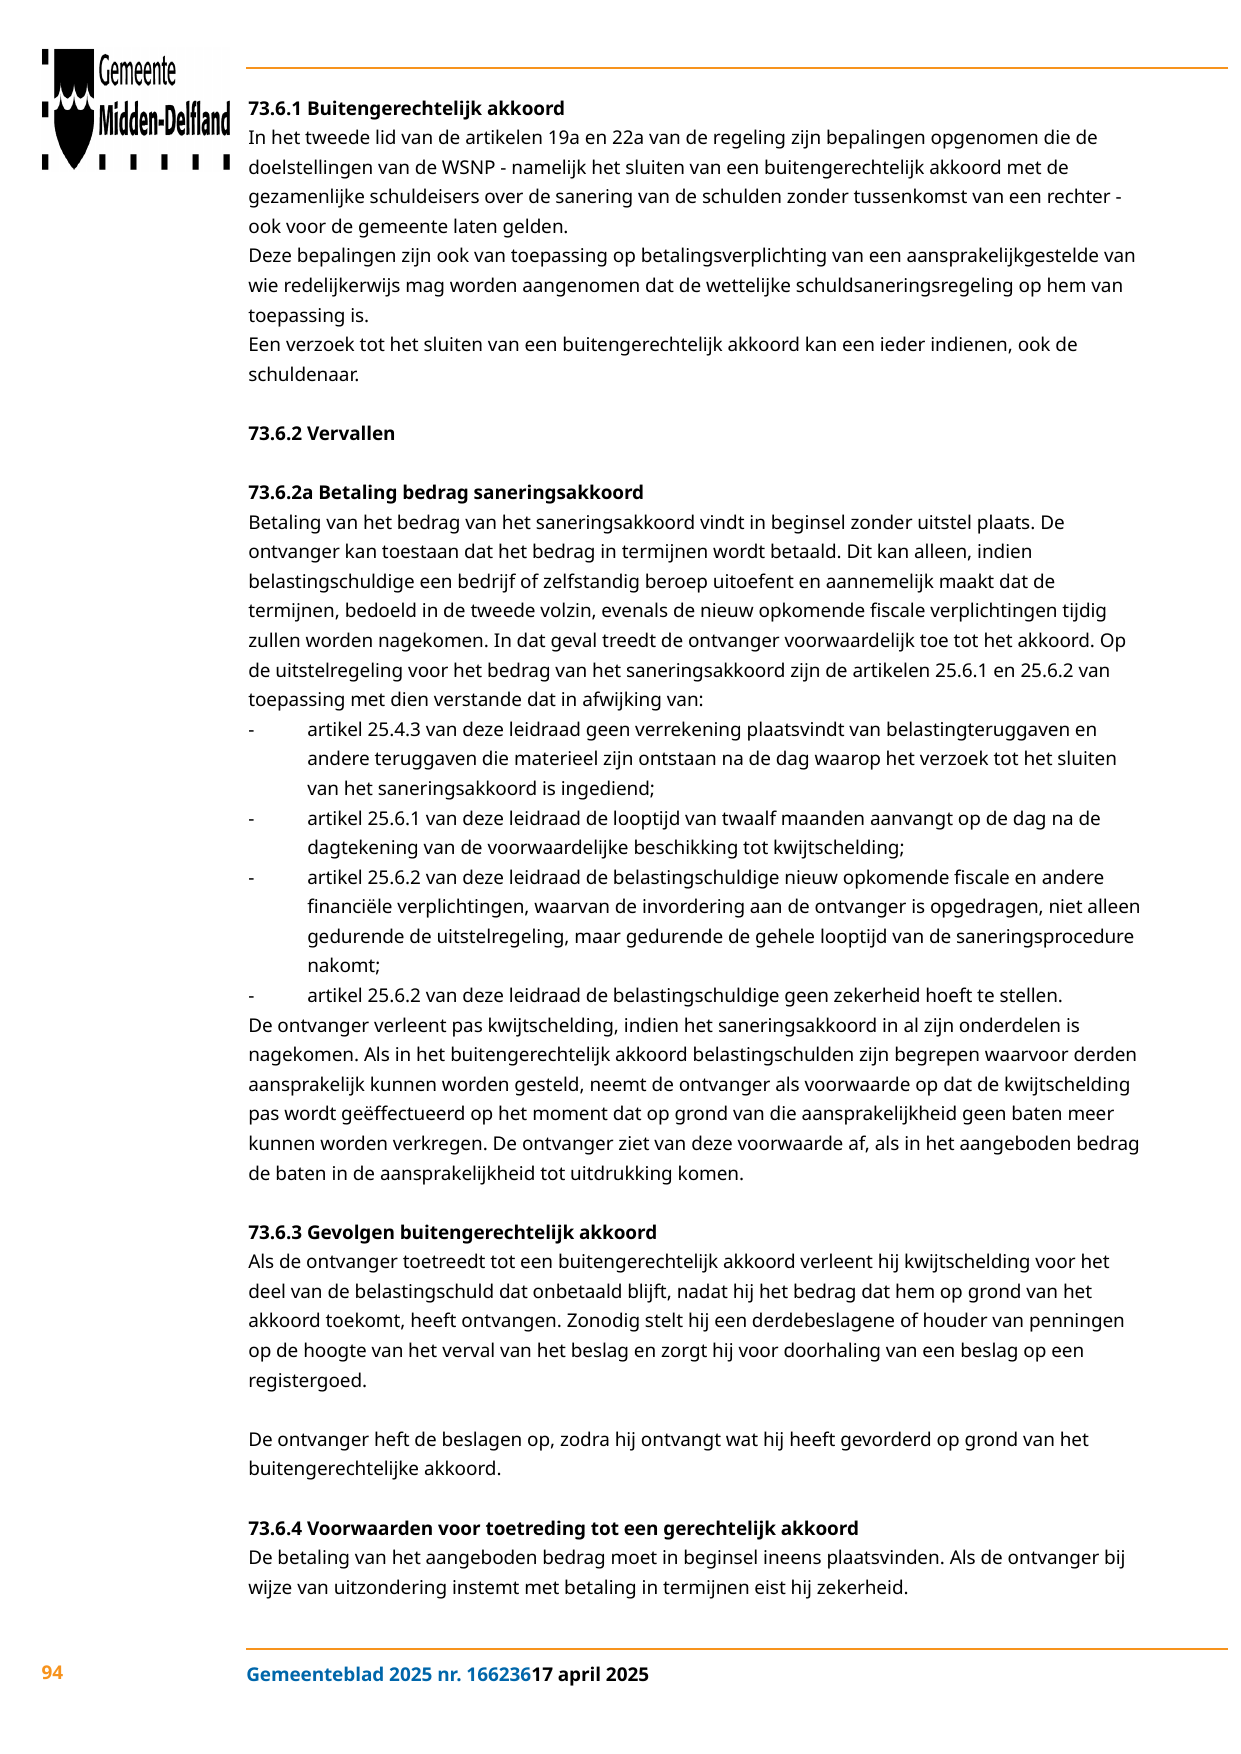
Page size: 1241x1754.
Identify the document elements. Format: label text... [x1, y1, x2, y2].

text 73.6.1 Buitengerechtelijk akkoord [248, 95, 1152, 121]
list artikel 25.6.1 van deze leidraad de looptijd van twaalf maanden aanvangt op de dag na de dagtekening van de voorwaardelijke beschikking tot kwijtschelding; [248, 805, 1152, 860]
text Betaling van het bedrag van het saneringsakkoord vindt in beginsel zonder uitstel plaats. De ontvanger kan toestaan dat het bedrag in termijnen wordt betaald. Dit kan alleen, indien belastingschuldige een bedrijf of zelfstandig beroep uitoefent en aannemelijk maakt dat de termijnen, bedoeld in de tweede volzin, evenals de nieuw opkomende fiscale verplichtingen tijdig zullen worden nagekomen. In dat geval treedt de ontvanger voorwaardelijk toe tot het akkoord. Op de uitstelregeling voor het bedrag van het saneringsakkoord zijn de artikelen 25.6.1 en 25.6.2 van toepassing met dien verstande dat in afwijking van: [248, 509, 1152, 712]
text De ontvanger verleent pas kwijtschelding, indien het saneringsakkoord in al zijn onderdelen is nagekomen. Als in het buitengerechtelijk akkoord belastingschulden zijn begrepen waarvoor derden aansprakelijk kunnen worden gesteld, neemt de ontvanger als voorwaarde op dat de kwijtschelding pas wordt geëffectueerd op het moment dat op grond van die aansprakelijkheid geen baten meer kunnen worden verkregen. De ontvanger ziet van deze voorwaarde af, als in het aangeboden bedrag de baten in de aansprakelijkheid tot uitdrukking komen. [248, 1012, 1152, 1186]
list artikel 25.4.3 van deze leidraad geen verrekening plaatsvindt van belastingteruggaven en andere teruggaven die materieel zijn ontstaan na de dag waarop het verzoek tot het sluiten van het saneringsakkoord is ingediend; [248, 716, 1152, 801]
text Als de ontvanger toetreedt tot een buitengerechtelijk akkoord verleent hij kwijtschelding voor het deel van de belastingschuld dat onbetaald blijft, nadat hij het bedrag dat hem op grond van het akkoord toekomt, heeft ontvangen. Zonodig stelt hij een derdebeslagene of houder van penningen op de hoogte van het verval van het beslag en zorgt hij voor doorhaling van een beslag op een registergoed. [248, 1248, 1152, 1393]
text 73.6.3 Gevolgen buitengerechtelijk akkoord [248, 1219, 1152, 1245]
text Een verzoek tot het sluiten van een buitengerechtelijk akkoord kan een ieder indienen, ook de schuldenaar. [248, 331, 1152, 387]
text Deze bepalingen zijn ook van toepassing op betalingsverplichting van een aansprakelijkgestelde van wie redelijkerwijs mag worden aangenomen dat de wettelijke schuldsaneringsregeling op hem van toepassing is. [248, 243, 1152, 328]
list artikel 25.6.2 van deze leidraad de belastingschuldige nieuw opkomende fiscale en andere financiële verplichtingen, waarvan de invordering aan de ontvanger is opgedragen, niet alleen gedurende de uitstelregeling, maar gedurende de gehele looptijd van de saneringsprocedure nakomt; [248, 864, 1152, 978]
text In het tweede lid van de artikelen 19a en 22a van de regeling zijn bepalingen opgenomen die de doelstellingen van de WSNP - namelijk het sluiten van een buitengerechtelijk akkoord met de gezamenlijke schuldeisers over de sanering van de schulden zonder tussenkomst van een rechter - ook voor de gemeente laten gelden. [248, 124, 1152, 239]
text De ontvanger heft de beslagen op, zodra hij ontvangt wat hij heeft gevorderd op grond van het buitengerechtelijke akkoord. [248, 1426, 1152, 1481]
list artikel 25.6.2 van deze leidraad de belastingschuldige geen zekerheid hoeft te stellen. [248, 982, 1152, 1008]
text 73.6.2a Betaling bedrag saneringsakkoord [248, 479, 1152, 505]
text 73.6.4 Voorwaarden voor toetreding tot een gerechtelijk akkoord [248, 1515, 1152, 1541]
picture [41, 47, 231, 172]
text 73.6.2 Vervallen [248, 420, 1152, 446]
text De betaling van het aangeboden bedrag moet in beginsel ineens plaatsvinden. Als de ontvanger bij wijze van uitzondering instemt met betaling in termijnen eist hij zekerheid. [248, 1544, 1152, 1600]
